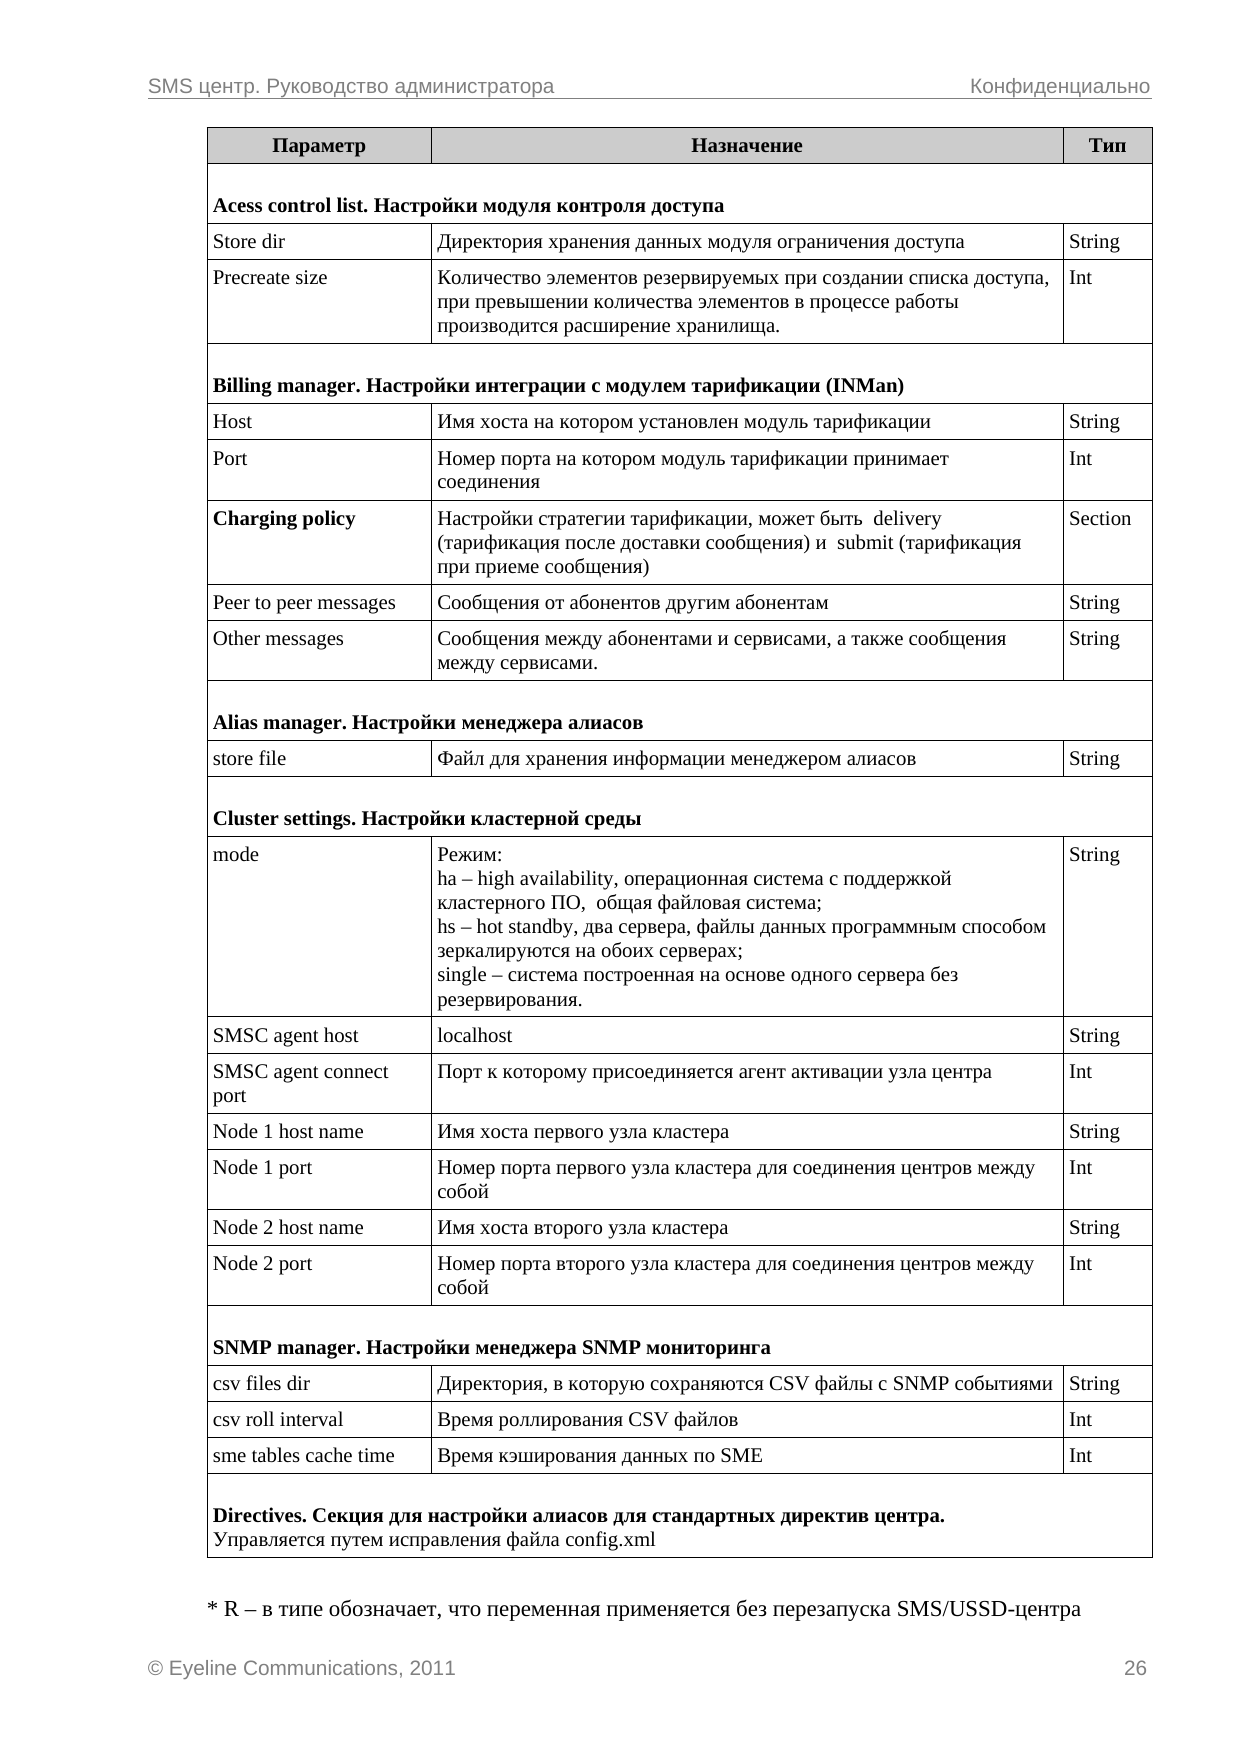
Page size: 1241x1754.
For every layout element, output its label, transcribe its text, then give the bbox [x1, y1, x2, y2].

table_cell Количество элементов резервируемых при создании списка доступа, при превышении количества элементов в процессе работы производится расширение хранилища. [432, 260, 1063, 343]
table_cell csv files dir [208, 1366, 431, 1401]
table_cell Int [1064, 260, 1152, 343]
table_cell SMSC agent connect port [208, 1054, 431, 1113]
table_cell Время кэширования данных по SME [432, 1438, 1063, 1473]
table_cell String [1064, 1366, 1152, 1401]
table_cell Режим: ha – high availability, операционная система с поддержкой кластерного ПО, общая файловая система; hs – hot standby, два сервера, файлы данных программным способом зеркалируются на обоих серверах; single – система построенная на основе одного сервера без резервирования. [432, 837, 1063, 1016]
table_cell Cluster settings. Настройки кластерной среды [208, 777, 1152, 836]
table_cell mode [208, 837, 431, 1016]
table_cell Файл для хранения информации менеджером алиасов [432, 741, 1063, 776]
text * R – в типе обозначает, что переменная применяется без перезапуска SMS/USSD-центра [207, 1596, 1152, 1622]
table_header Назначение [432, 128, 1063, 163]
table_cell Int [1064, 1054, 1152, 1113]
table_header Тип [1064, 128, 1152, 163]
table_cell Node 2 host name [208, 1210, 431, 1245]
table_cell Номер порта на котором модуль тарификации принимает соединения [432, 440, 1063, 499]
table_cell Сообщения от абонентов другим абонентам [432, 585, 1063, 620]
table_cell Настройки стратегии тарификации, может быть delivery (тарификация после доставки сообщения) и submit (тарификация при приеме сообщения) [432, 501, 1063, 584]
table_cell localhost [432, 1017, 1063, 1052]
table_cell Other messages [208, 621, 431, 680]
table_cell Директория хранения данных модуля ограничения доступа [432, 224, 1063, 259]
table_cell sme tables cache time [208, 1438, 431, 1473]
table_cell Int [1064, 1438, 1152, 1473]
table_cell Charging policy [208, 501, 431, 584]
table_cell String [1064, 741, 1152, 776]
table_cell Alias manager. Настройки менеджера алиасов [208, 681, 1152, 740]
table_cell Node 1 host name [208, 1114, 431, 1149]
table_cell Node 2 port [208, 1246, 431, 1305]
table_cell Сообщения между абонентами и сервисами, а также сообщения между сервисами. [432, 621, 1063, 680]
table_cell store file [208, 741, 431, 776]
table_cell String [1064, 224, 1152, 259]
table_cell Precreate size [208, 260, 431, 343]
table_cell Peer to peer messages [208, 585, 431, 620]
table_cell Int [1064, 440, 1152, 499]
table_cell String [1064, 585, 1152, 620]
table_cell Int [1064, 1150, 1152, 1209]
table_cell Acess control list. Настройки модуля контроля доступа [208, 164, 1152, 223]
table_cell Порт к которому присоединяется агент активации узла центра [432, 1054, 1063, 1113]
table_cell Время роллирования CSV файлов [432, 1402, 1063, 1437]
table_cell Директория, в которую сохраняются CSV файлы с SNMP событиями [432, 1366, 1063, 1401]
table_cell String [1064, 837, 1152, 1016]
table_cell Номер порта второго узла кластера для соединения центров между собой [432, 1246, 1063, 1305]
table_cell Имя хоста первого узла кластера [432, 1114, 1063, 1149]
table_cell String [1064, 404, 1152, 439]
table_cell SMSC agent host [208, 1017, 431, 1052]
table_cell Номер порта первого узла кластера для соединения центров между собой [432, 1150, 1063, 1209]
table_cell String [1064, 1210, 1152, 1245]
table_cell Directives. Секция для настройки алиасов для стандартных директив центра. Управляется путем исправления файла config.xml [208, 1474, 1152, 1557]
table_cell Int [1064, 1246, 1152, 1305]
table_cell Node 1 port [208, 1150, 431, 1209]
table_header Параметр [208, 128, 431, 163]
table_cell String [1064, 621, 1152, 680]
table_cell String [1064, 1017, 1152, 1052]
table_cell csv roll interval [208, 1402, 431, 1437]
table_cell Section [1064, 501, 1152, 584]
table_cell Имя хоста второго узла кластера [432, 1210, 1063, 1245]
table_cell SNMP manager. Настройки менеджера SNMP мониторинга [208, 1306, 1152, 1365]
table_cell Port [208, 440, 431, 499]
table_cell Имя хоста на котором установлен модуль тарификации [432, 404, 1063, 439]
table_cell Billing manager. Настройки интеграции с модулем тарификации (INMan) [208, 344, 1152, 403]
table_cell Int [1064, 1402, 1152, 1437]
table_cell String [1064, 1114, 1152, 1149]
table_cell Host [208, 404, 431, 439]
table_cell Store dir [208, 224, 431, 259]
